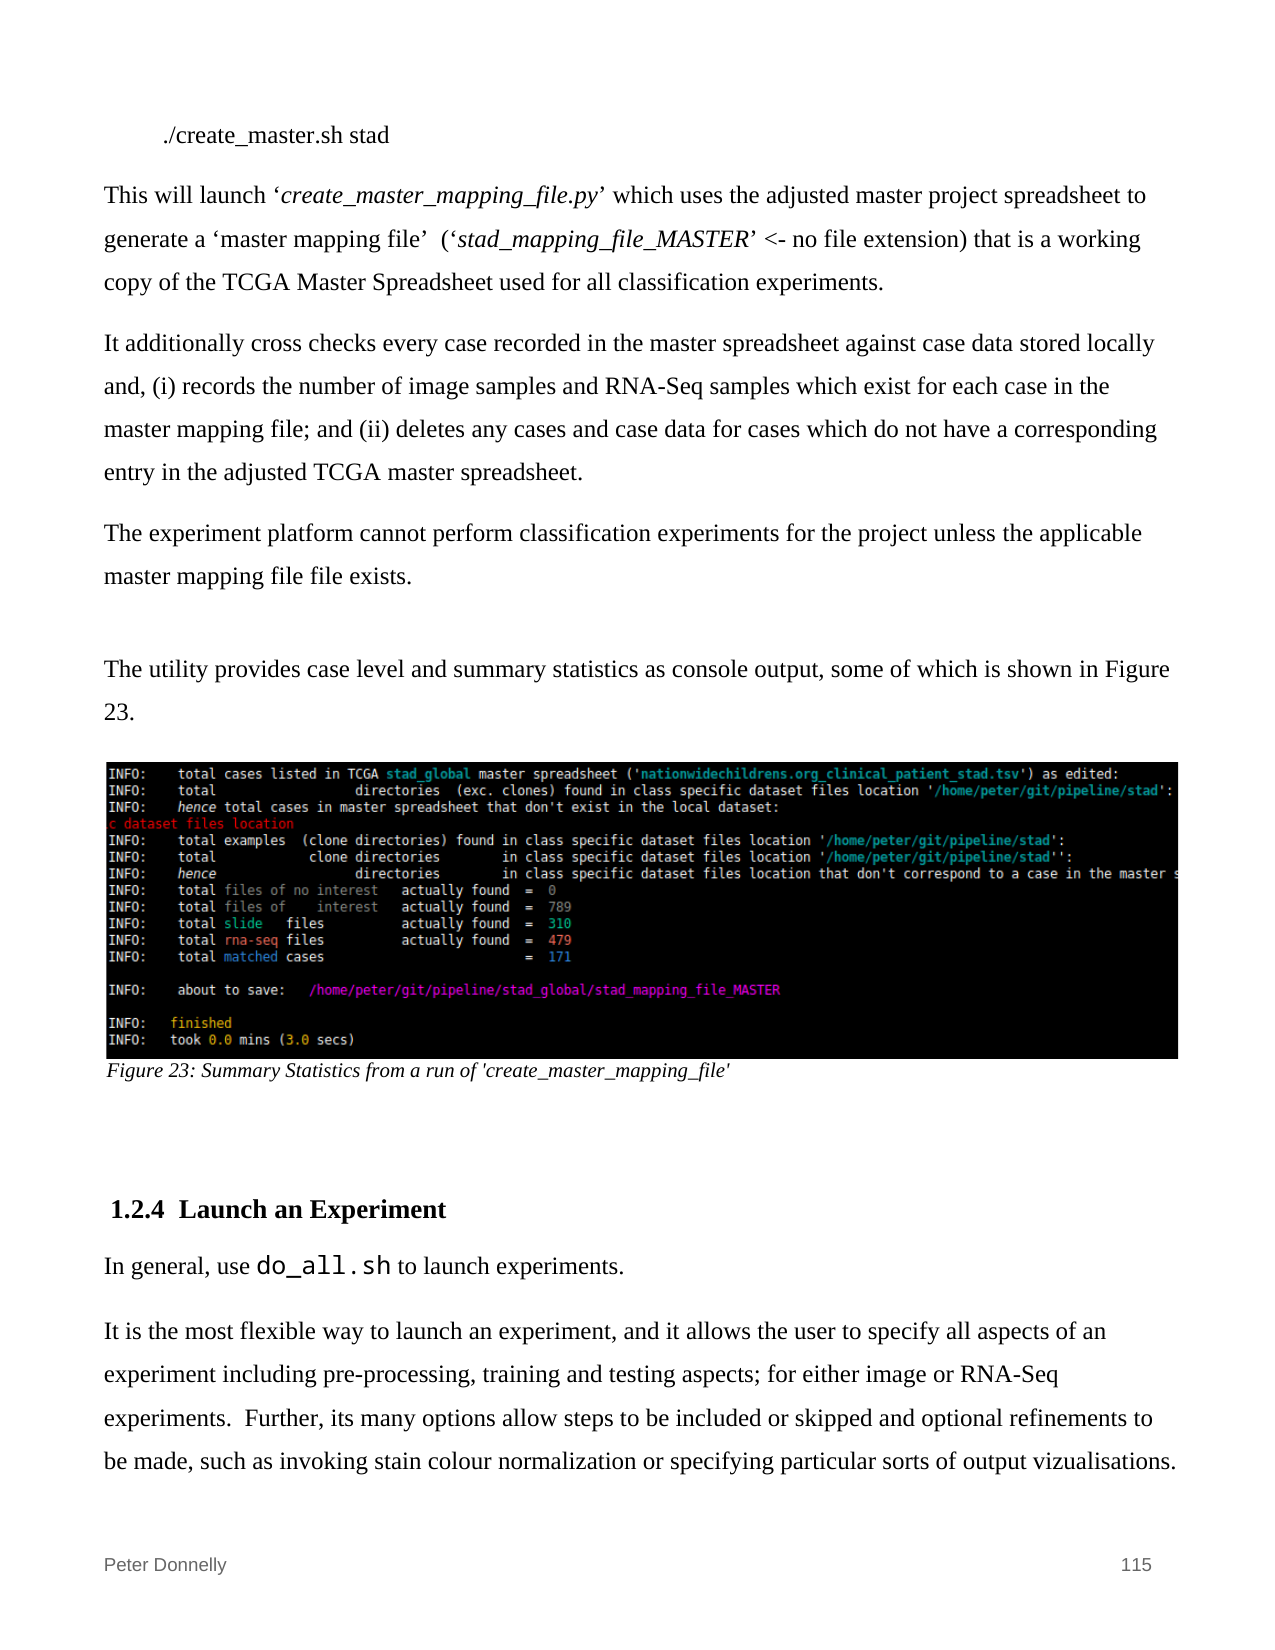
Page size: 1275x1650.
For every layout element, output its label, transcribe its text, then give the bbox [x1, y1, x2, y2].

text The utility provides case level and summary statistics as console output, some of which is shown in Figure 23. [103, 654, 1181, 726]
picture [106, 762, 1179, 1059]
subtitle Launch an Experiment [103, 1193, 1181, 1224]
text ./create_master.sh stad [162, 120, 1181, 148]
text The experiment platform cannot perform classification experiments for the project unless the applicable master mapping file file exists. [103, 518, 1181, 590]
text This will launch ‘create_master_mapping_file.py’ which uses the adjusted master project spreadsheet to generate a ‘master mapping file’ (‘stad_mapping_file_MASTER’ <- no file extension) that is a working copy of the TCGA Master Spreadsheet used for all classification experiments. [103, 181, 1181, 296]
text In general, use do_all.sh to launch experiments. [103, 1248, 1181, 1282]
text It additionally cross checks every case recorded in the master spreadsheet against case data stored locally and, (i) records the number of image samples and RNA-Seq samples which exist for each case in the master mapping file; and (ii) deletes any cases and case data for cases which do not have a corresponding entry in the adjusted TCGA master spreadsheet. [103, 328, 1181, 486]
text It is the most flexible way to launch an experiment, and it allows the user to specify all aspects of an experiment including pre-processing, training and testing aspects; for either image or RNA-Seq experiments. Further, its many options allow steps to be included or skipped and optional refinements to be made, such as invoking stain colour normalization or specifying particular sorts of output vizualisations. [103, 1316, 1181, 1474]
text Figure 23: Summary Statistics from a run of 'create_master_mapping_file' [106, 1059, 1178, 1082]
